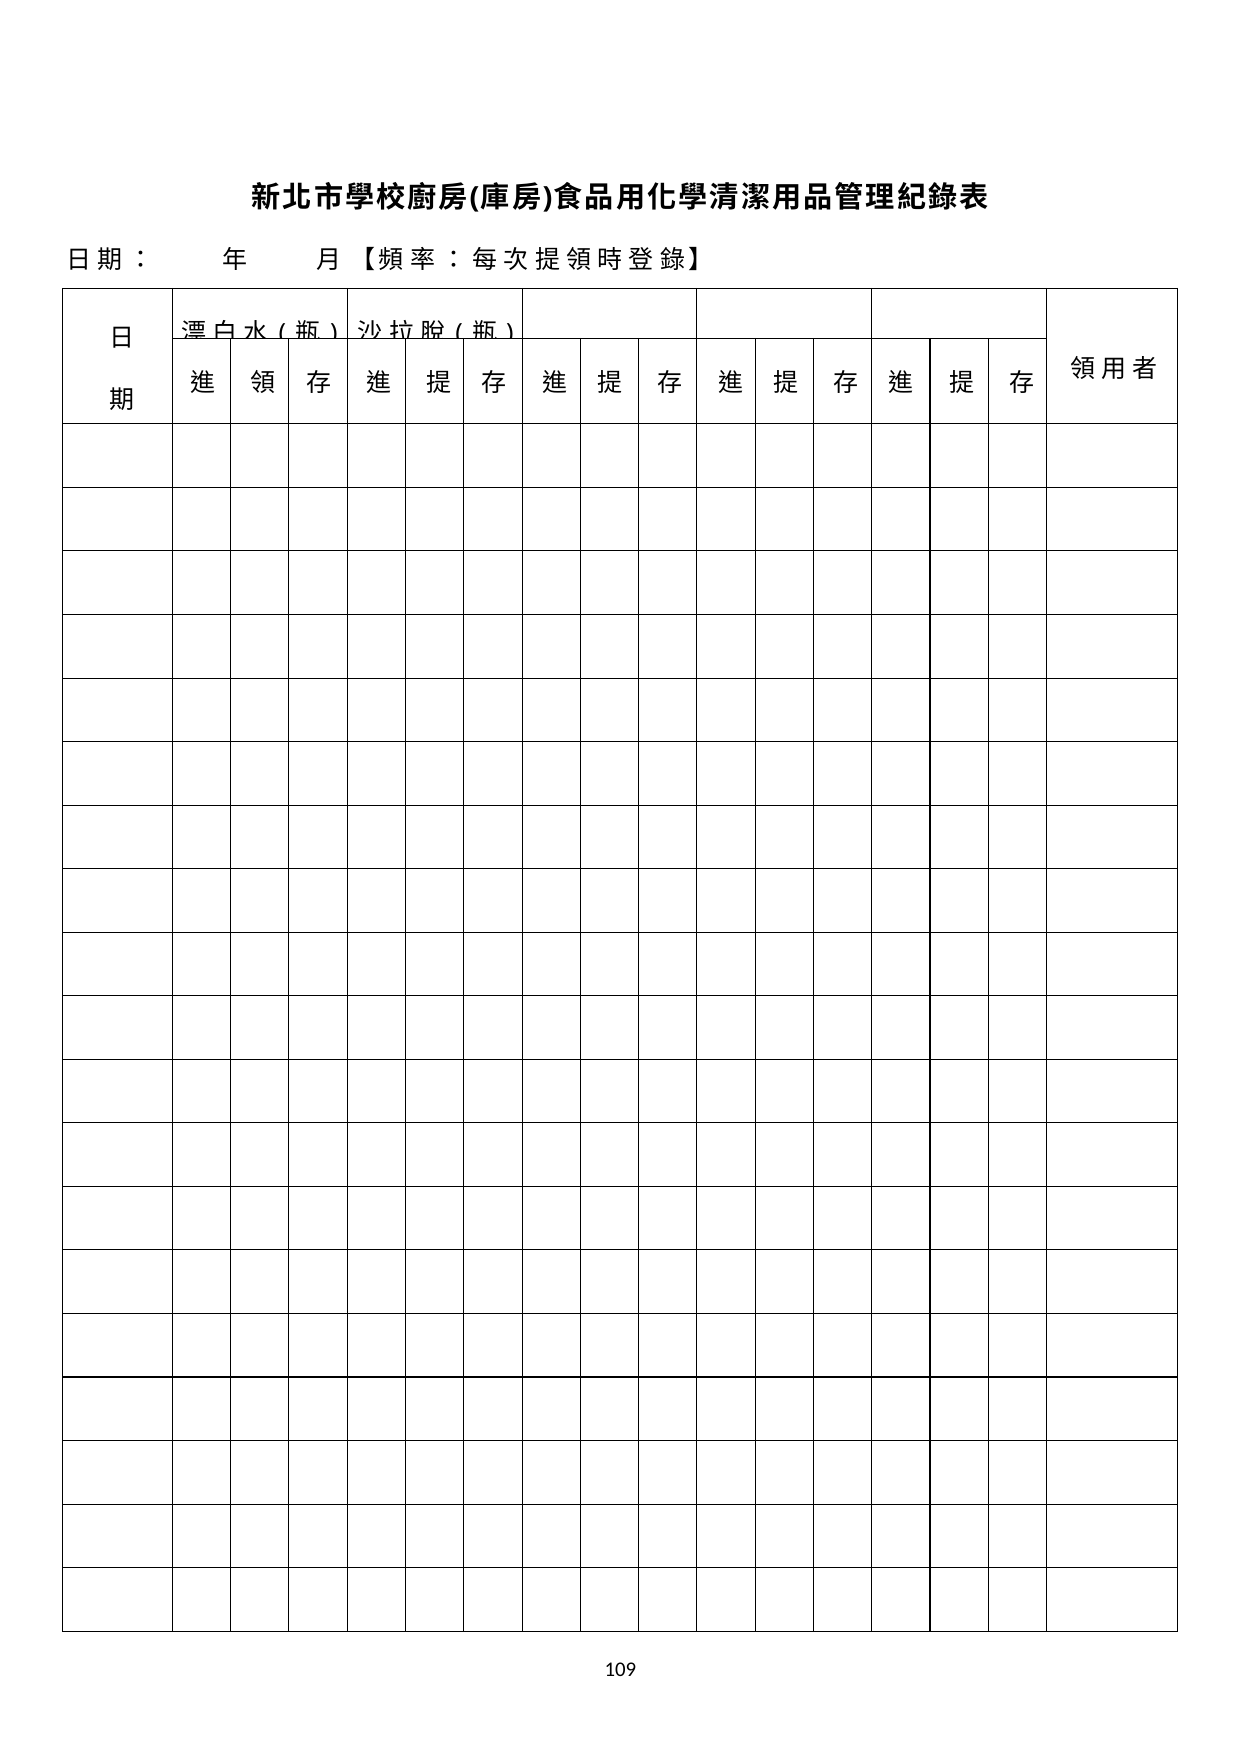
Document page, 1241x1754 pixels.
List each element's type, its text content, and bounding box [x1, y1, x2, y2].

table_cell [989, 933, 1046, 995]
table_cell [464, 551, 522, 614]
table_cell [697, 1250, 755, 1313]
table_cell [581, 1505, 638, 1567]
table_cell [989, 1441, 1046, 1503]
table_cell [231, 1441, 288, 1503]
table_cell [289, 1060, 347, 1122]
table_cell [464, 615, 522, 677]
table_cell [581, 615, 638, 677]
table_cell [697, 1060, 755, 1122]
table_cell [639, 1441, 696, 1503]
table_cell [989, 488, 1046, 550]
table_cell [1047, 1060, 1177, 1122]
table_cell [581, 1060, 638, 1122]
table_cell [406, 996, 463, 1059]
table_header 領用者 [1047, 289, 1177, 423]
table_cell [581, 1314, 638, 1376]
table_cell [464, 1378, 522, 1440]
table_cell [872, 869, 929, 932]
table_cell [931, 1378, 988, 1440]
table_cell [231, 1250, 288, 1313]
table_cell [1047, 424, 1177, 487]
table_cell [1047, 1123, 1177, 1186]
table_cell [173, 679, 230, 741]
table_cell [1047, 806, 1177, 868]
table_cell [872, 488, 929, 550]
table_cell [406, 1123, 463, 1186]
table_cell [814, 1060, 871, 1122]
table_cell [581, 1378, 638, 1440]
table_cell [639, 1568, 696, 1631]
table_cell [639, 1060, 696, 1122]
table_cell [814, 1568, 871, 1631]
table_cell [231, 488, 288, 550]
table_cell [173, 1441, 230, 1503]
table_cell [348, 424, 405, 487]
table_cell [814, 424, 871, 487]
table_cell [464, 1505, 522, 1567]
table_cell [523, 615, 580, 677]
table_cell [289, 1505, 347, 1567]
table_cell [406, 806, 463, 868]
table_cell [63, 424, 172, 487]
table_cell [63, 742, 172, 804]
table_cell [63, 1505, 172, 1567]
table_cell [231, 869, 288, 932]
table_cell [523, 1123, 580, 1186]
table_cell [697, 679, 755, 741]
table_cell [348, 869, 405, 932]
table_cell 存 量 [464, 339, 522, 423]
table_cell [697, 996, 755, 1059]
table_cell [173, 933, 230, 995]
table_cell [639, 488, 696, 550]
table_cell [581, 1250, 638, 1313]
table_cell 存 量 [814, 339, 871, 423]
table_cell [931, 1505, 988, 1567]
table_cell [231, 551, 288, 614]
table_cell [63, 615, 172, 677]
table_cell [697, 1187, 755, 1249]
table_cell [406, 933, 463, 995]
table_cell [931, 679, 988, 741]
table_cell [639, 1505, 696, 1567]
table_cell [697, 806, 755, 868]
table_cell [464, 1568, 522, 1631]
table_cell [989, 1314, 1046, 1376]
table_cell 進 貨 [348, 339, 405, 423]
table_cell [348, 742, 405, 804]
table_cell [173, 742, 230, 804]
table_cell [523, 742, 580, 804]
table_cell [697, 1123, 755, 1186]
table_cell [756, 1187, 813, 1249]
table_cell [348, 1441, 405, 1503]
table_cell [697, 551, 755, 614]
table_cell [173, 424, 230, 487]
table_cell [348, 1250, 405, 1313]
table_cell [63, 933, 172, 995]
table_cell [464, 1250, 522, 1313]
table_cell [289, 424, 347, 487]
table_cell [406, 488, 463, 550]
table_cell [697, 1441, 755, 1503]
table_cell [464, 806, 522, 868]
table_cell [173, 615, 230, 677]
table_cell [581, 1568, 638, 1631]
table_cell [464, 869, 522, 932]
table_cell [464, 424, 522, 487]
table_cell [814, 615, 871, 677]
table_cell [289, 1250, 347, 1313]
table_cell [872, 742, 929, 804]
table_cell [173, 1314, 230, 1376]
table_cell [231, 679, 288, 741]
text 日期： 年 月【頻率：每次提領時登錄】 [63, 216, 1177, 278]
table_cell [289, 806, 347, 868]
table_cell [406, 615, 463, 677]
table_cell [931, 615, 988, 677]
table_cell [348, 806, 405, 868]
table_cell [814, 1314, 871, 1376]
table_cell [756, 869, 813, 932]
table_cell [289, 488, 347, 550]
table_cell [931, 742, 988, 804]
table_cell [814, 1187, 871, 1249]
table_cell [63, 1568, 172, 1631]
table_cell [581, 996, 638, 1059]
table_cell [289, 1378, 347, 1440]
table_cell [523, 1378, 580, 1440]
table_cell [348, 1568, 405, 1631]
table_cell [1047, 1568, 1177, 1631]
table_cell [464, 933, 522, 995]
table_cell [231, 806, 288, 868]
table_cell [989, 1568, 1046, 1631]
table_cell [289, 1187, 347, 1249]
table_cell [523, 551, 580, 614]
table_cell [989, 742, 1046, 804]
table_cell [406, 1441, 463, 1503]
table_cell [756, 551, 813, 614]
table_cell [1047, 551, 1177, 614]
table_cell [639, 742, 696, 804]
table_header 沙拉脫(瓶) [348, 289, 522, 338]
table_cell [406, 424, 463, 487]
table_cell [756, 1441, 813, 1503]
table_cell [639, 1314, 696, 1376]
table_cell [639, 615, 696, 677]
table_cell [1047, 1250, 1177, 1313]
table_cell 存 量 [989, 339, 1046, 423]
table_cell 進 貨 [173, 339, 230, 423]
table_cell [1047, 1378, 1177, 1440]
table_cell [348, 1060, 405, 1122]
table_cell [63, 1378, 172, 1440]
table_cell [406, 1250, 463, 1313]
table_cell [814, 1250, 871, 1313]
table_cell [989, 996, 1046, 1059]
table_cell [989, 806, 1046, 868]
table_cell [406, 1314, 463, 1376]
table_cell [464, 742, 522, 804]
table_cell [289, 1314, 347, 1376]
table_cell [63, 806, 172, 868]
table_cell [231, 1568, 288, 1631]
table_cell [289, 869, 347, 932]
table_cell [989, 1505, 1046, 1567]
table_cell [523, 806, 580, 868]
table_cell [464, 1441, 522, 1503]
table_cell [523, 424, 580, 487]
table_cell [464, 488, 522, 550]
table_cell [173, 1250, 230, 1313]
table_cell [639, 996, 696, 1059]
table_cell [173, 1568, 230, 1631]
table_cell [348, 1378, 405, 1440]
table_cell [931, 1060, 988, 1122]
table_cell 提 領 [406, 339, 463, 423]
table_cell [814, 996, 871, 1059]
table_cell [1047, 996, 1177, 1059]
table_cell [348, 1505, 405, 1567]
table_cell 提 領 [931, 339, 988, 423]
table_cell [989, 1187, 1046, 1249]
table_cell [872, 1505, 929, 1567]
table_cell [639, 1250, 696, 1313]
table_cell [348, 1123, 405, 1186]
table_cell [464, 1060, 522, 1122]
table_cell [523, 488, 580, 550]
table_cell [581, 806, 638, 868]
table_cell [523, 1441, 580, 1503]
table_cell [697, 1505, 755, 1567]
table_cell 領 用 [231, 339, 288, 423]
table_cell [523, 1187, 580, 1249]
table_cell [639, 551, 696, 614]
table_cell [872, 615, 929, 677]
table_cell [1047, 615, 1177, 677]
table_cell [1047, 488, 1177, 550]
table_cell [348, 488, 405, 550]
table_cell [173, 488, 230, 550]
table_cell [931, 1187, 988, 1249]
table_cell [639, 679, 696, 741]
table_cell [756, 933, 813, 995]
table_cell [931, 1568, 988, 1631]
table_cell 進 貨 [523, 339, 580, 423]
table_cell [63, 869, 172, 932]
table_cell [872, 933, 929, 995]
table_cell [814, 869, 871, 932]
table_cell [989, 1250, 1046, 1313]
table_cell [814, 1505, 871, 1567]
table_cell [581, 1441, 638, 1503]
table_cell [1047, 1187, 1177, 1249]
table_cell [63, 679, 172, 741]
table_cell [989, 679, 1046, 741]
table_cell [63, 488, 172, 550]
table_cell 提 領 [756, 339, 813, 423]
table_cell [289, 1441, 347, 1503]
table_cell [639, 869, 696, 932]
table_cell [289, 742, 347, 804]
table_cell [173, 1123, 230, 1186]
table_cell [348, 1187, 405, 1249]
table_cell [523, 1314, 580, 1376]
table_cell [989, 869, 1046, 932]
table_cell [231, 1505, 288, 1567]
table_cell [348, 679, 405, 741]
table_cell [872, 806, 929, 868]
table_cell [639, 1123, 696, 1186]
table_cell [814, 1441, 871, 1503]
table_cell [464, 996, 522, 1059]
table_cell [173, 1060, 230, 1122]
table_cell [814, 742, 871, 804]
table_cell [639, 933, 696, 995]
table_cell [406, 1378, 463, 1440]
table_cell [581, 933, 638, 995]
table_cell [1047, 933, 1177, 995]
table_cell [348, 933, 405, 995]
table_cell [523, 869, 580, 932]
table_cell [989, 1123, 1046, 1186]
table_cell [289, 996, 347, 1059]
table_cell [697, 933, 755, 995]
table_cell [464, 1187, 522, 1249]
table_cell [756, 1568, 813, 1631]
table_cell [1047, 1314, 1177, 1376]
table_cell [756, 742, 813, 804]
table_cell [697, 488, 755, 550]
table_cell [406, 551, 463, 614]
table_cell [231, 1123, 288, 1186]
table_cell [173, 806, 230, 868]
table_cell [989, 551, 1046, 614]
table_cell [814, 933, 871, 995]
table_cell [464, 679, 522, 741]
table_cell [756, 679, 813, 741]
table_cell [348, 1314, 405, 1376]
table_cell [63, 1060, 172, 1122]
table_cell [63, 1314, 172, 1376]
table_cell [406, 1505, 463, 1567]
table_cell [173, 1505, 230, 1567]
table_cell [523, 679, 580, 741]
table_cell [872, 996, 929, 1059]
table_cell [173, 869, 230, 932]
table_cell [872, 1314, 929, 1376]
table_cell [289, 679, 347, 741]
table_cell [814, 551, 871, 614]
table_cell [231, 615, 288, 677]
table_cell [464, 1314, 522, 1376]
table_cell [931, 424, 988, 487]
table_cell [231, 1060, 288, 1122]
table_cell [231, 1314, 288, 1376]
table_cell [756, 1314, 813, 1376]
table_cell [231, 424, 288, 487]
table_cell [63, 1250, 172, 1313]
table_cell [872, 1187, 929, 1249]
table_cell [756, 488, 813, 550]
subtitle 新北市學校廚房(庫房)食品用化學清潔用品管理紀錄表 [63, 153, 1177, 216]
table_cell [523, 996, 580, 1059]
table_cell [989, 1060, 1046, 1122]
table_cell [173, 996, 230, 1059]
table_cell [63, 1187, 172, 1249]
table_cell [289, 1568, 347, 1631]
table_cell [581, 488, 638, 550]
table_cell [989, 615, 1046, 677]
table_cell [639, 1378, 696, 1440]
table_header [872, 289, 1046, 338]
table_cell [231, 742, 288, 804]
table_cell [697, 1568, 755, 1631]
table_cell [872, 1568, 929, 1631]
table_cell [173, 1378, 230, 1440]
table_cell [931, 1441, 988, 1503]
table_cell [814, 1123, 871, 1186]
table_cell [931, 1314, 988, 1376]
table_cell [639, 1187, 696, 1249]
table_cell [814, 1378, 871, 1440]
table_cell [872, 1250, 929, 1313]
table_cell 提 領 [581, 339, 638, 423]
table_cell [756, 1505, 813, 1567]
table_cell [289, 933, 347, 995]
table_cell [756, 996, 813, 1059]
table_cell [231, 1378, 288, 1440]
table_cell [814, 488, 871, 550]
table_cell [581, 1123, 638, 1186]
table_cell [1047, 742, 1177, 804]
table_cell [523, 1568, 580, 1631]
table_cell [931, 933, 988, 995]
table_cell [639, 806, 696, 868]
table_cell [63, 1441, 172, 1503]
table_cell [697, 742, 755, 804]
table_cell [63, 996, 172, 1059]
table_cell [289, 1123, 347, 1186]
table_cell [581, 424, 638, 487]
table_cell [756, 1250, 813, 1313]
table_cell [931, 488, 988, 550]
table_cell [523, 933, 580, 995]
table_cell [756, 1060, 813, 1122]
table_cell [872, 1123, 929, 1186]
table_cell [581, 742, 638, 804]
table_cell [756, 424, 813, 487]
table_cell [581, 1187, 638, 1249]
table_cell [814, 806, 871, 868]
table_cell 進 貨 [697, 339, 755, 423]
table_cell [872, 551, 929, 614]
table_cell [406, 1568, 463, 1631]
table_cell [814, 679, 871, 741]
table_cell [406, 742, 463, 804]
table_cell [406, 1187, 463, 1249]
table_cell [348, 551, 405, 614]
table_cell [1047, 679, 1177, 741]
table_header 漂白水(瓶) [173, 289, 347, 338]
table_cell [756, 1123, 813, 1186]
table_cell 進 貨 [872, 339, 929, 423]
table_cell [581, 869, 638, 932]
table_cell 存 量 [289, 339, 347, 423]
table_cell [931, 869, 988, 932]
table_cell [989, 1378, 1046, 1440]
table_cell [523, 1250, 580, 1313]
table_cell [523, 1505, 580, 1567]
table_cell [931, 1250, 988, 1313]
table_header [523, 289, 696, 338]
table_cell [1047, 1505, 1177, 1567]
table_cell [697, 615, 755, 677]
table_cell [464, 1123, 522, 1186]
table_cell [523, 1060, 580, 1122]
table_cell 存 量 [639, 339, 696, 423]
table_cell [348, 996, 405, 1059]
table_cell [406, 869, 463, 932]
table_cell [173, 1187, 230, 1249]
table_cell [756, 806, 813, 868]
table_cell [872, 1060, 929, 1122]
table_cell [406, 1060, 463, 1122]
table_cell [697, 1314, 755, 1376]
table_cell [756, 615, 813, 677]
table_cell [872, 1378, 929, 1440]
table_cell [872, 424, 929, 487]
table_cell [931, 996, 988, 1059]
table_cell [697, 424, 755, 487]
table_header [697, 289, 871, 338]
table_cell [231, 933, 288, 995]
table_cell [639, 424, 696, 487]
table_cell [581, 679, 638, 741]
table_cell [1047, 1441, 1177, 1503]
table_cell [697, 1378, 755, 1440]
table_cell [348, 615, 405, 677]
table_cell [931, 1123, 988, 1186]
table_cell [63, 551, 172, 614]
table_cell [231, 1187, 288, 1249]
table_cell [872, 679, 929, 741]
table_cell [931, 806, 988, 868]
table_cell [756, 1378, 813, 1440]
table_cell [173, 551, 230, 614]
table_cell [63, 1123, 172, 1186]
table_cell [231, 996, 288, 1059]
table_cell [289, 551, 347, 614]
table_cell [289, 615, 347, 677]
table_header 日 期 [63, 289, 172, 423]
table_cell [931, 551, 988, 614]
table_cell [581, 551, 638, 614]
table_cell [1047, 869, 1177, 932]
table_cell [872, 1441, 929, 1503]
table_cell [406, 679, 463, 741]
table_cell [697, 869, 755, 932]
table_cell [989, 424, 1046, 487]
